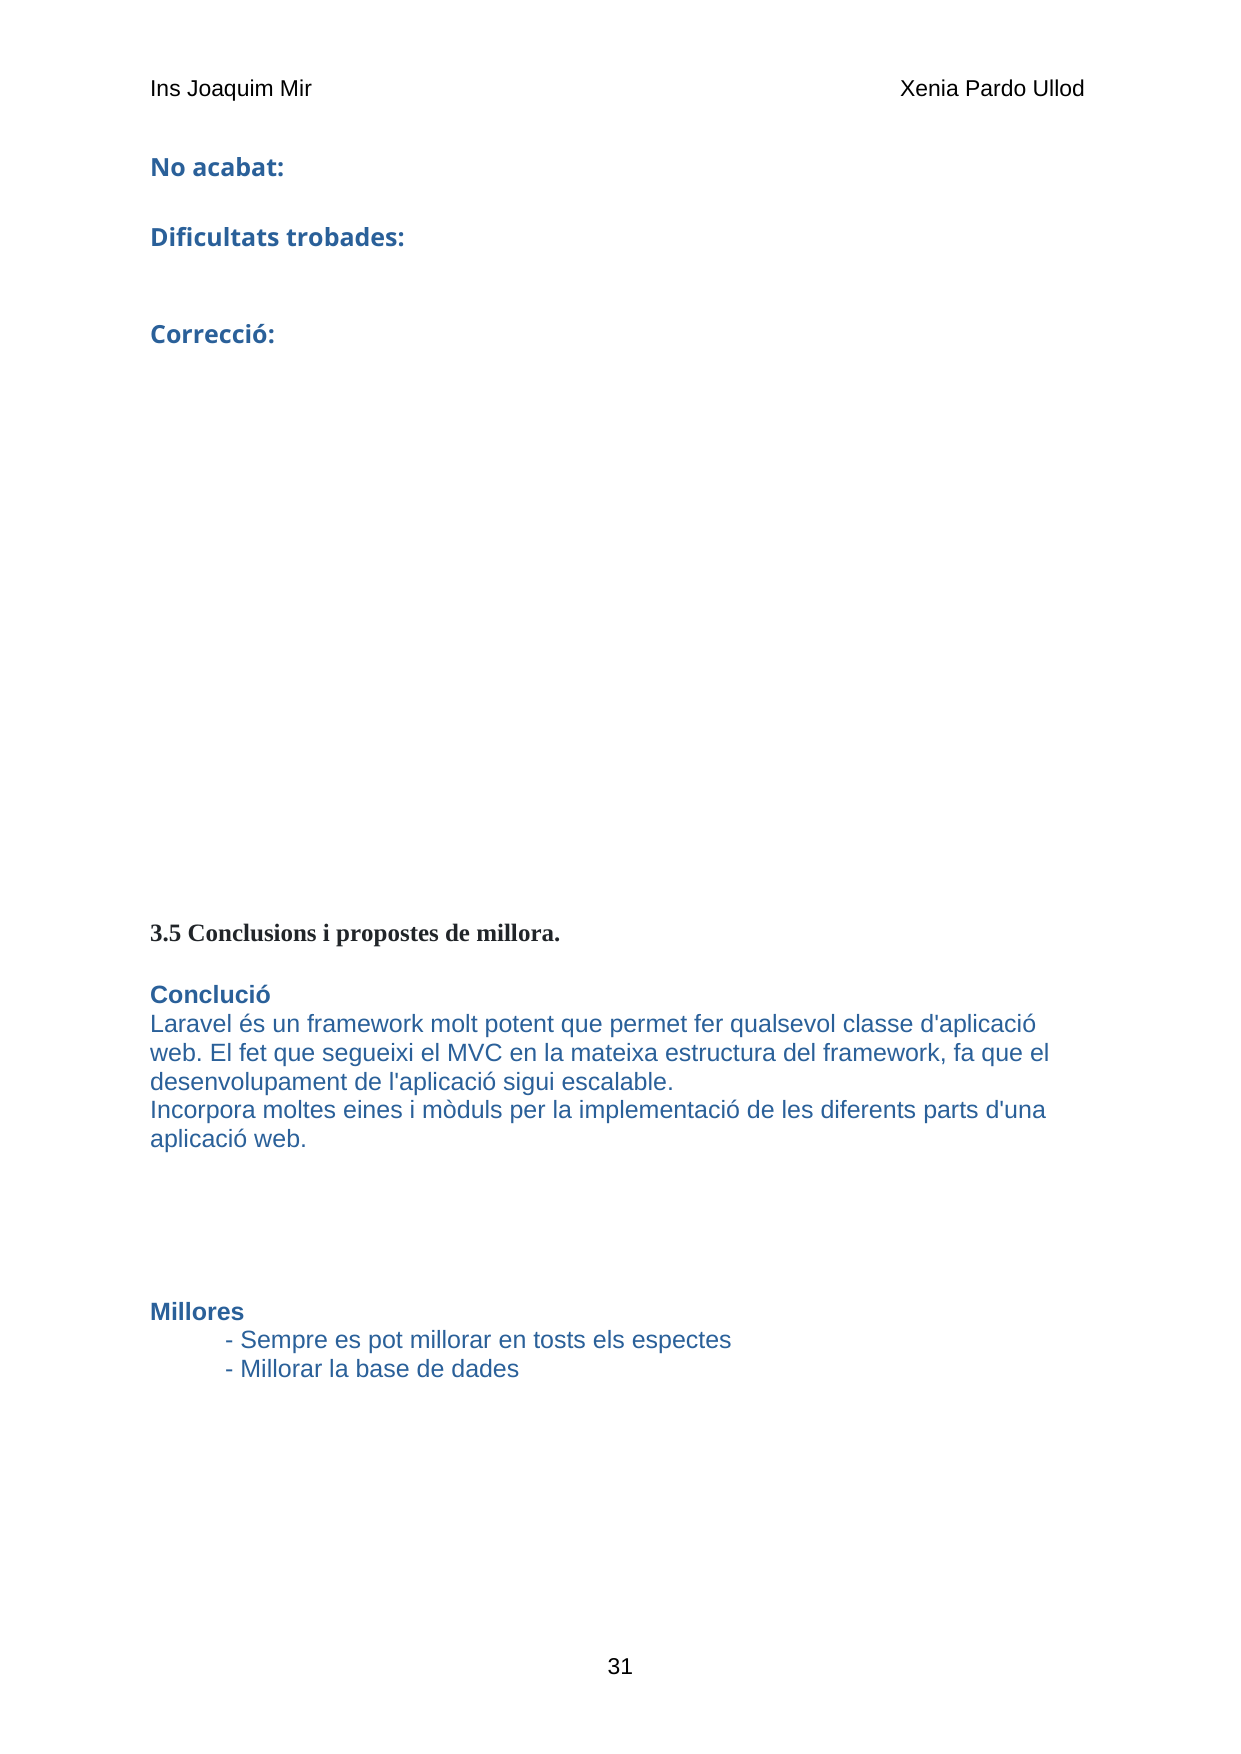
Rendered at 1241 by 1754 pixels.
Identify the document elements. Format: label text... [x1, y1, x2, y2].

text Conclució [150, 980, 1090, 1009]
text No acabat: [150, 150, 1090, 184]
text Correcció: [150, 317, 1090, 351]
text Laravel és un framework molt potent que permet fer qualsevol classe d'aplicació web. El fet que segueixi el MVC en la mateixa estructura del framework, fa que el desenvolupament de l'aplicació sigui escalable. [150, 1009, 1090, 1095]
text Dificultats trobades: [150, 220, 1090, 254]
text 3.5 Conclusions i propostes de millora. [150, 918, 1090, 947]
text Incorpora moltes eines i mòduls per la implementació de les diferents parts d'una aplicació web. [150, 1095, 1090, 1153]
text Millores [150, 1297, 1090, 1325]
text - Millorar la base de dades [150, 1354, 1090, 1383]
text - Sempre es pot millorar en tosts els espectes [150, 1325, 1090, 1354]
